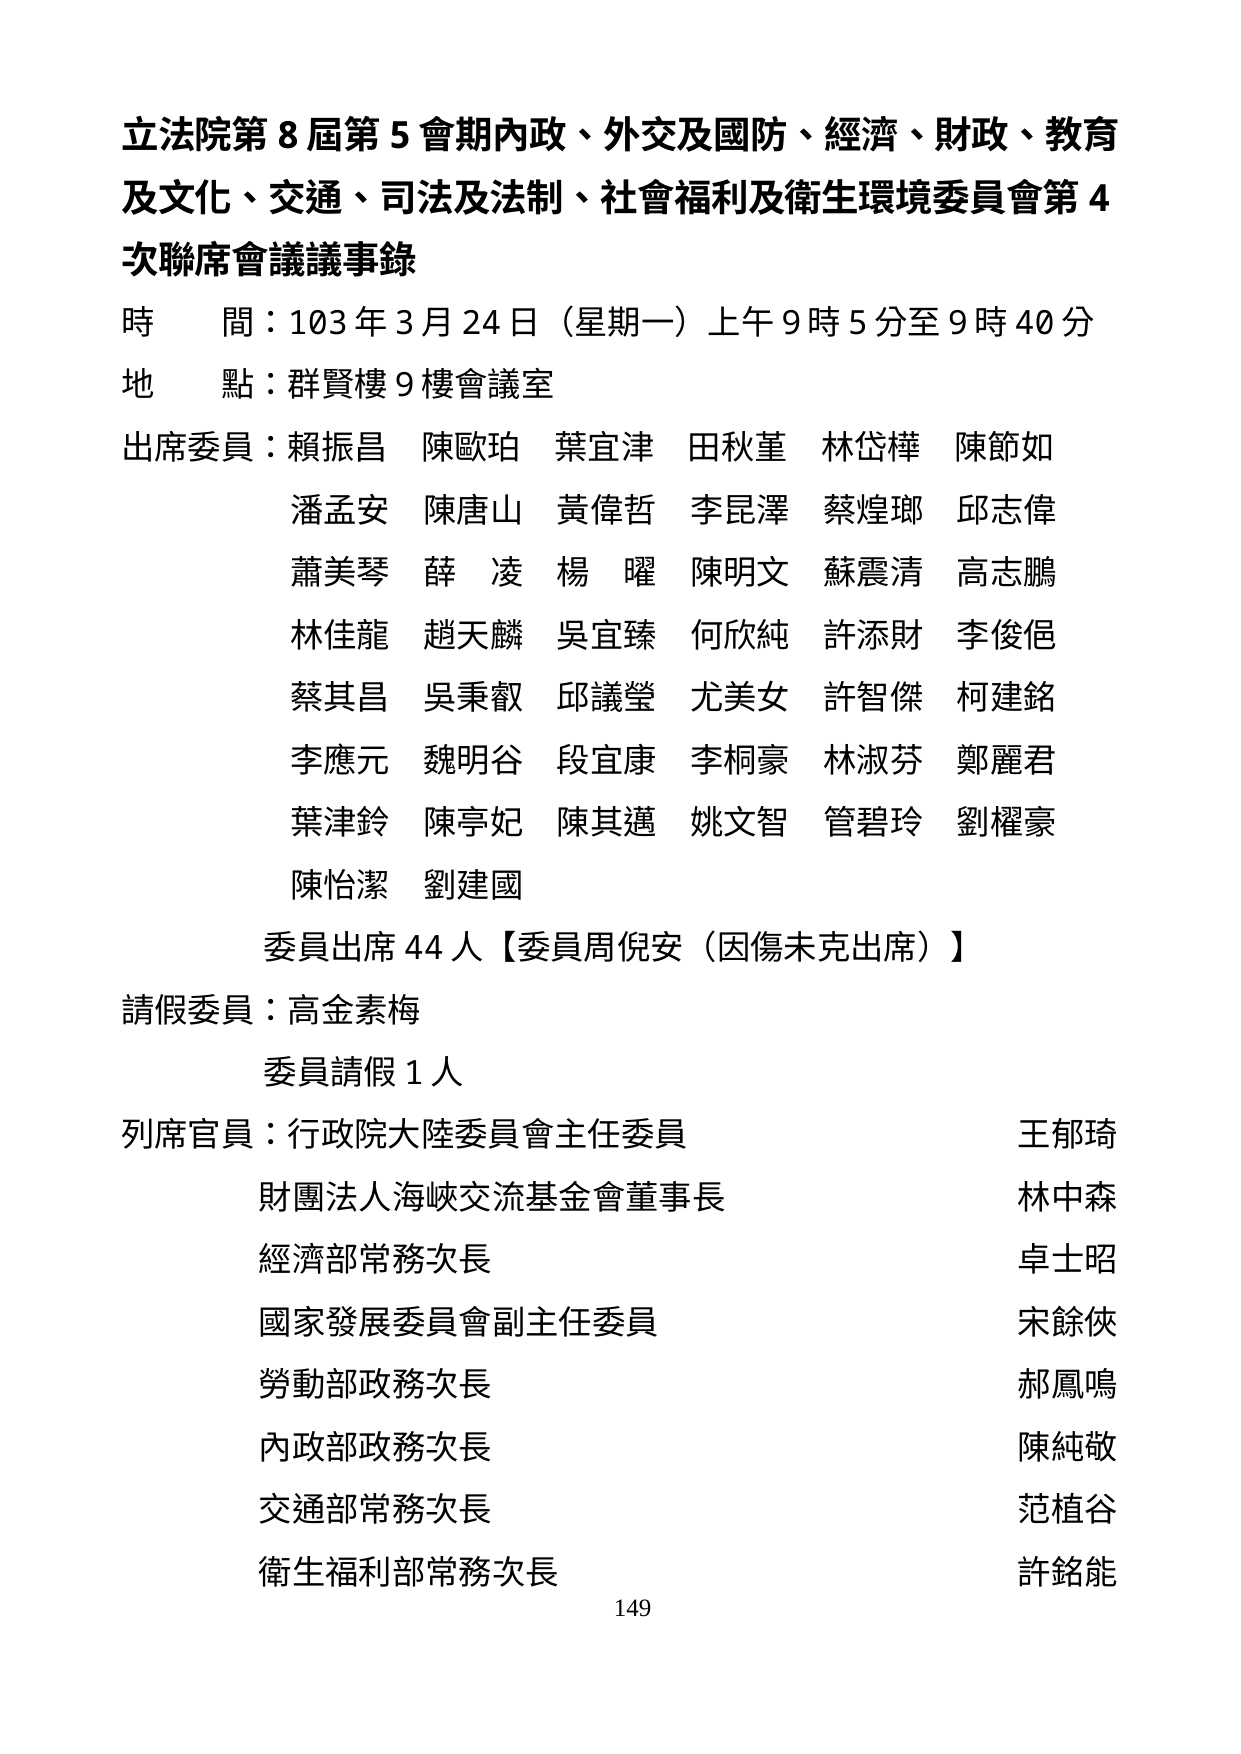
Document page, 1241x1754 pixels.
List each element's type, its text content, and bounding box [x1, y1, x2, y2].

text 交通部常務次長 范植谷 [258, 1466, 1118, 1528]
text 財團法人海峽交流基金會董事長 林中森 [258, 1153, 1118, 1216]
text 立法院第8屆第5會期內政、外交及國防、經濟、財政、教育及文化、交通、司法及法制、社會福利及衛生環境委員會第4次聯席會議議事錄 [121, 91, 1144, 278]
text 勞動部政務次長 郝鳳鳴 [258, 1341, 1118, 1403]
text 時 間：103年3月24日（星期一）上午9時5分至9時40分 [121, 278, 1144, 341]
text 請假委員：高金素梅 [121, 966, 1118, 1028]
text 列席官員：行政院大陸委員會主任委員 王郁琦 [121, 1091, 1118, 1153]
text 內政部政務次長 陳純敬 [258, 1403, 1118, 1466]
text 出席委員：賴振昌 陳歐珀 葉宜津 田秋堇 林岱樺 陳節如 潘孟安 陳唐山 黃偉哲 李昆澤 蔡煌瑯 邱志偉 蕭美琴 薛 凌 楊 曜 陳明文 蘇震清 高志鵬 林佳龍 趙天麟 吳宜臻 何欣純 許添財 李俊俋 蔡其昌 吳秉叡 邱議瑩 尤美女 許智傑 柯建銘 李應元 魏明谷 段宜康 李桐豪 林淑芬 鄭麗君 葉津鈴 陳亭妃 陳其邁 姚文智 管碧玲 劉櫂豪 陳怡潔 劉建國 [121, 403, 1068, 903]
text 衛生福利部常務次長 許銘能 [258, 1528, 1118, 1591]
text 國家發展委員會副主任委員 宋餘俠 [258, 1278, 1118, 1341]
text 委員出席44人【委員周倪安（因傷未克出席）】 [263, 903, 1144, 966]
text 委員請假1人 [263, 1028, 1144, 1091]
text 經濟部常務次長 卓士昭 [258, 1216, 1118, 1278]
text 地 點：群賢樓9樓會議室 [121, 341, 1144, 403]
